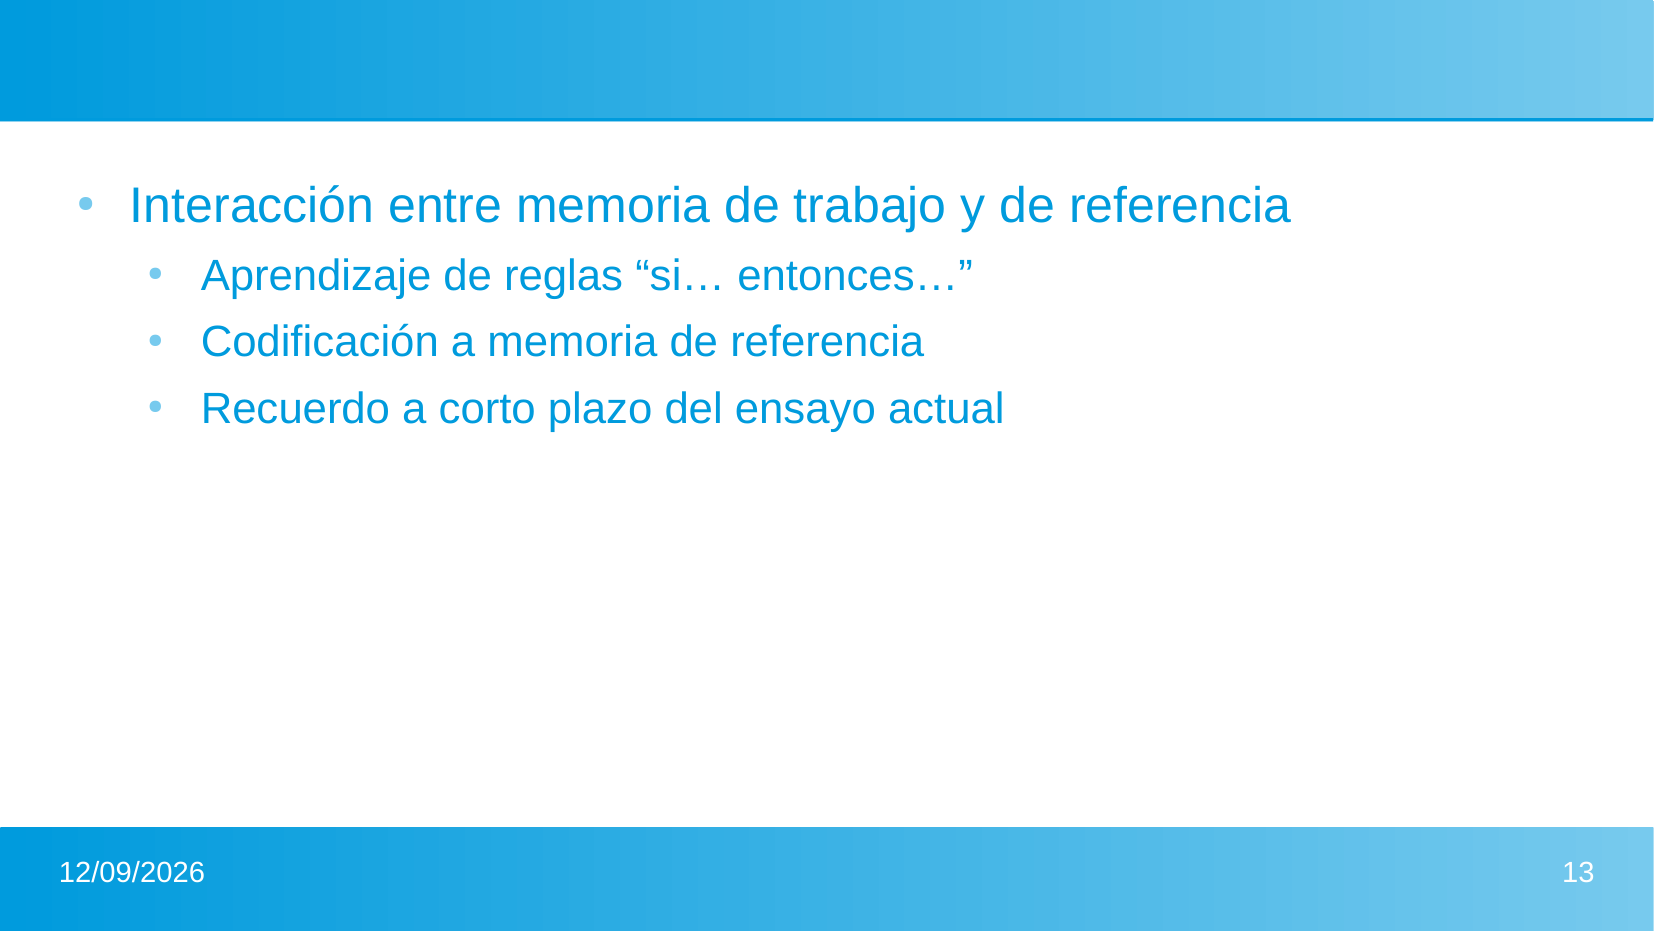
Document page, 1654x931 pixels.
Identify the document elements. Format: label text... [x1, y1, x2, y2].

list Interacción entre memoria de trabajo y de referencia Aprendizaje de reglas “si… entonces…” Codificación a memoria de referencia Recuerdo a corto plazo del ensayo actual [59, 177, 1595, 768]
